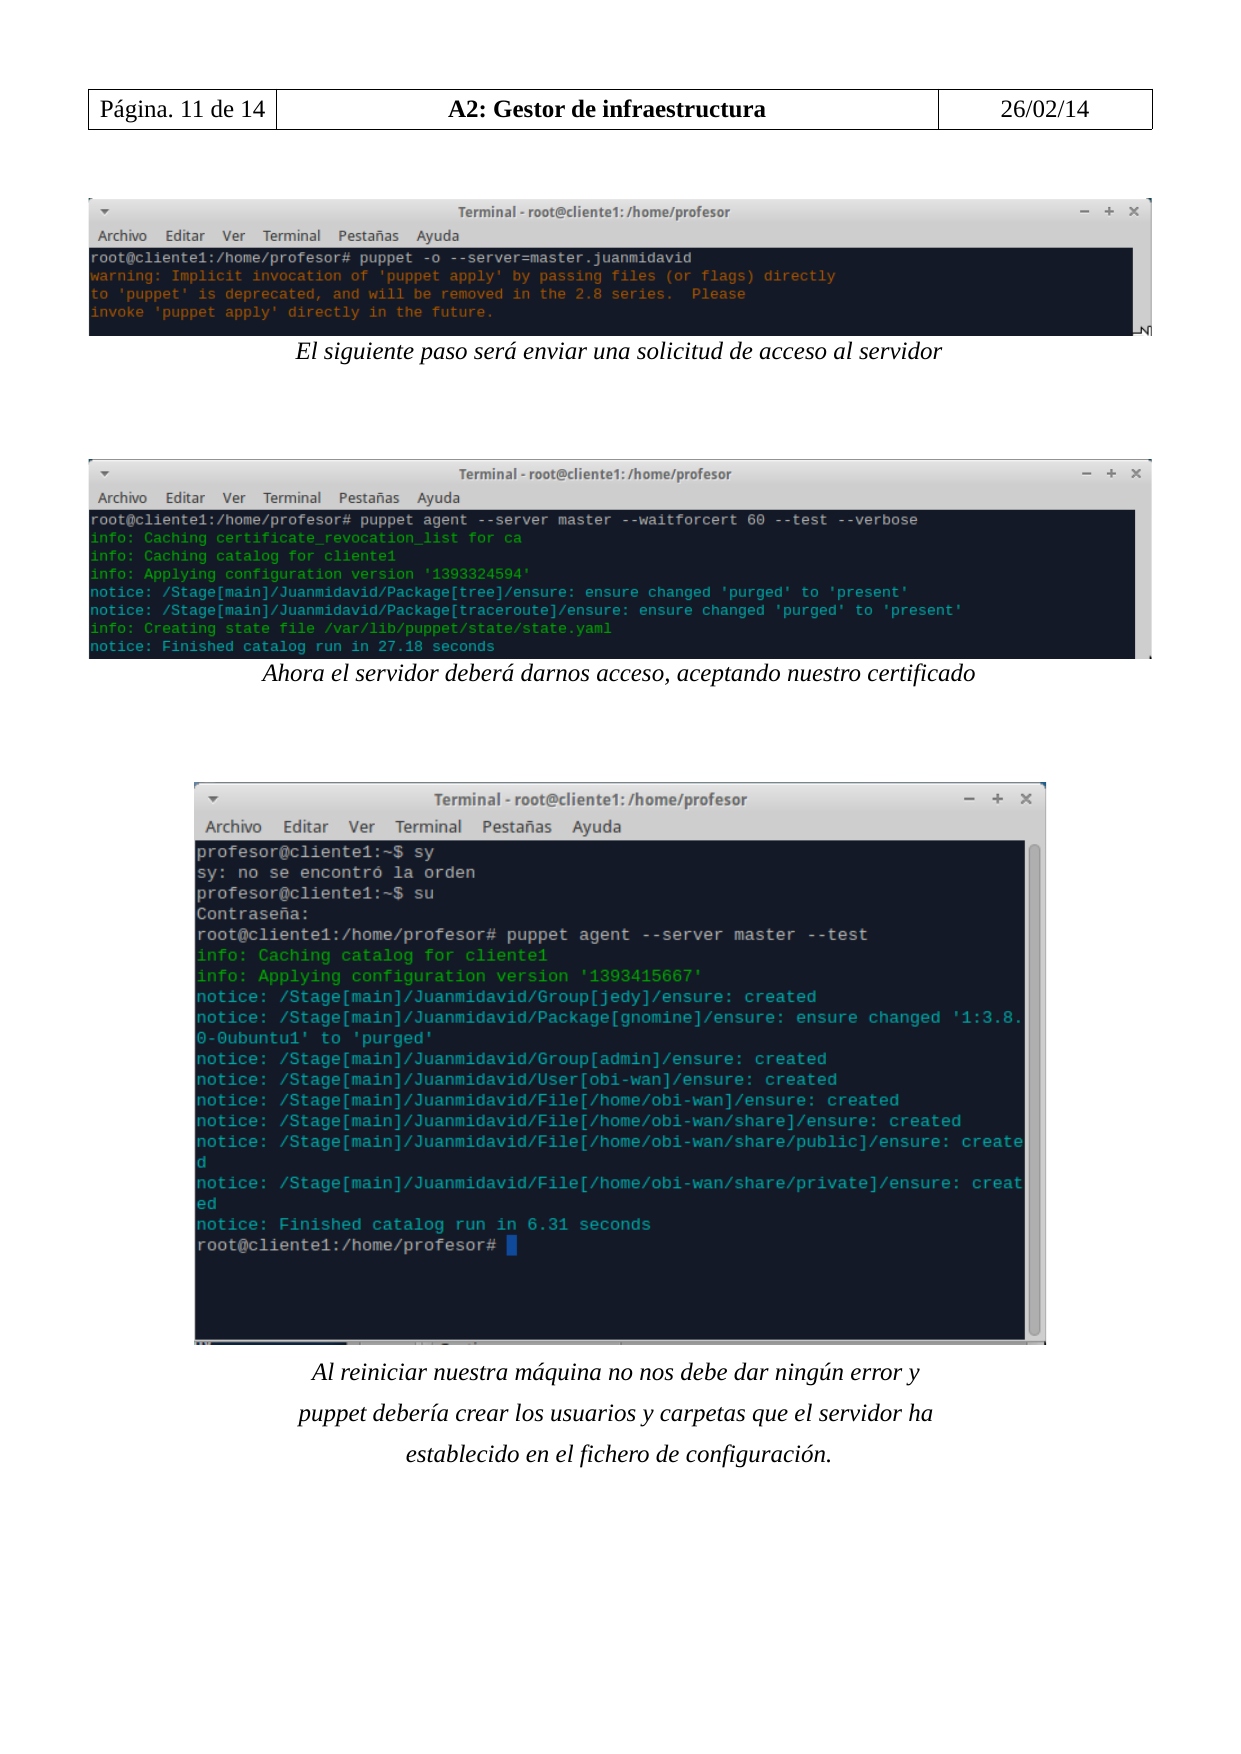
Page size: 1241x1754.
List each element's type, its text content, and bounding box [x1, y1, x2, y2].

picture [88, 198, 1152, 336]
text puppet debería crear los usuarios y carpetas que el servidor ha [88, 1398, 1152, 1427]
text Ahora el servidor deberá darnos acceso, aceptando nuestro certificado [88, 659, 1152, 687]
text Al reiniciar nuestra máquina no nos debe dar ningún error y [88, 1357, 1152, 1386]
picture [194, 782, 1047, 1345]
text establecido en el fichero de configuración. [88, 1439, 1152, 1468]
picture [88, 459, 1152, 659]
text El siguiente paso será enviar una solicitud de acceso al servidor [88, 336, 1152, 364]
